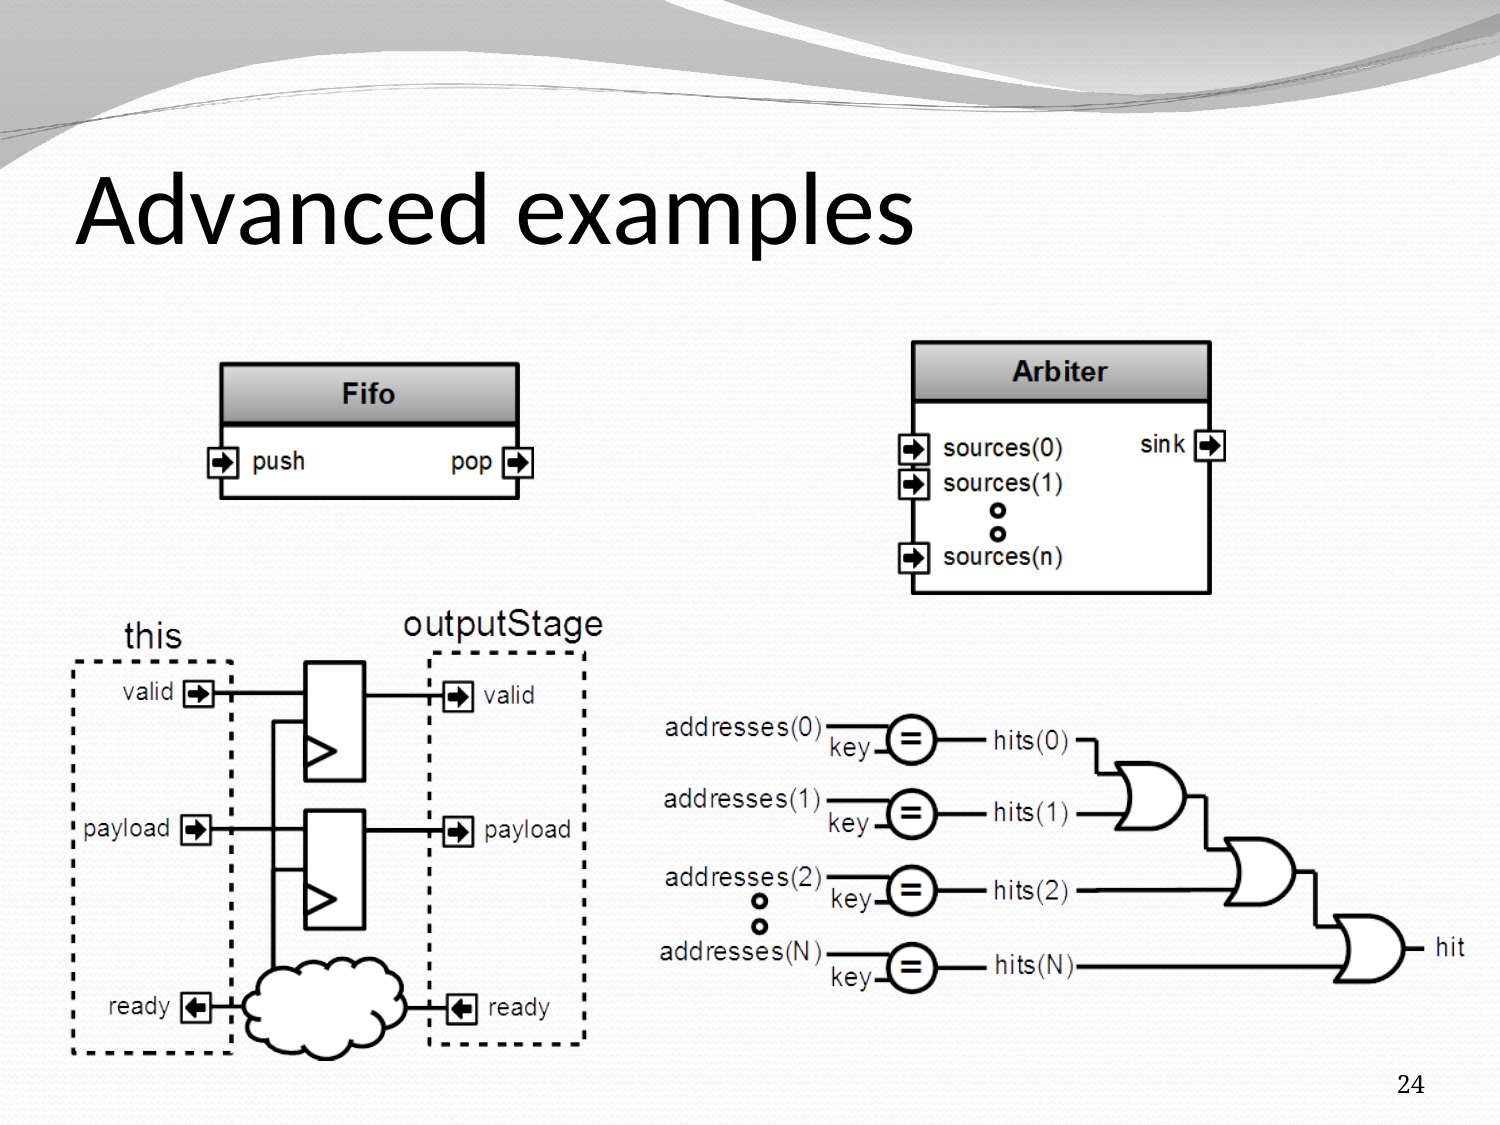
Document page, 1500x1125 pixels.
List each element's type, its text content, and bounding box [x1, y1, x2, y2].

title Advanced examples [75, 78, 1426, 266]
picture [0, 0, 1500, 1125]
text_box [1299, 1042, 1426, 1103]
